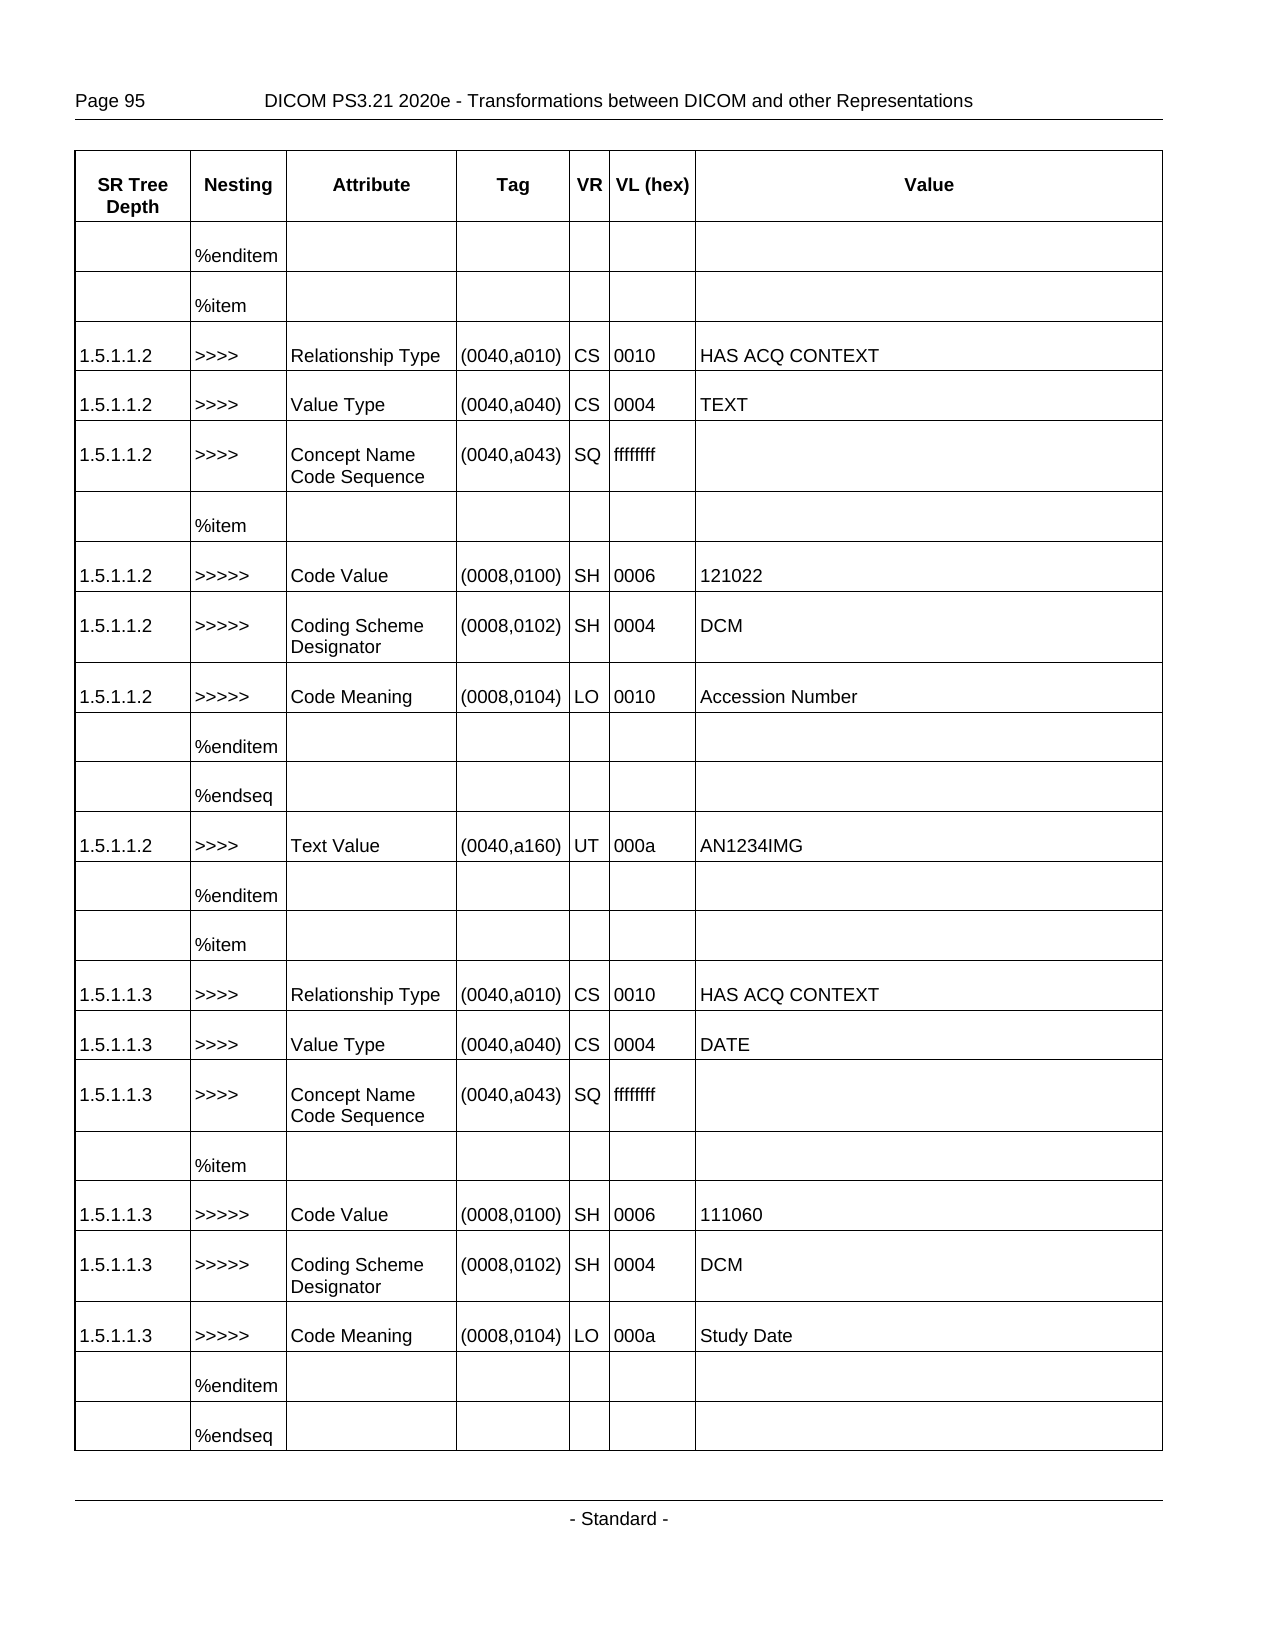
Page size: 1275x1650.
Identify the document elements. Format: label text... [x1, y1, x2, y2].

table_cell 0006 [610, 542, 695, 591]
table_cell [76, 911, 190, 960]
table_cell 0006 [610, 1181, 695, 1230]
table_cell >>>>> [191, 542, 286, 591]
table_cell >>>> [191, 812, 286, 861]
table_cell Accession Number [696, 663, 1162, 712]
table_cell 111060 [696, 1181, 1162, 1230]
table_cell SH [570, 542, 609, 591]
table_cell [457, 862, 569, 910]
table_cell >>>>> [191, 592, 286, 662]
table_cell [610, 272, 695, 321]
table_cell 1.5.1.1.2 [76, 542, 190, 591]
table_cell >>>>> [191, 1302, 286, 1351]
table_cell (0008,0100) [457, 542, 569, 591]
table_cell [287, 762, 456, 811]
table_header VR [570, 151, 609, 221]
table_cell >>>> [191, 1060, 286, 1131]
table_cell LO [570, 663, 609, 712]
table_cell 1.5.1.1.2 [76, 663, 190, 712]
table_cell [610, 1402, 695, 1450]
table_cell Code Value [287, 542, 456, 591]
table_cell Code Value [287, 1181, 456, 1230]
table_cell [457, 1402, 569, 1450]
table_cell [570, 492, 609, 541]
table_cell >>>>> [191, 663, 286, 712]
table_cell [287, 862, 456, 910]
table_cell [696, 1402, 1162, 1450]
table_cell %enditem [191, 222, 286, 271]
table_cell >>>> [191, 1011, 286, 1059]
table_cell [76, 222, 190, 271]
table_cell CS [570, 1011, 609, 1059]
table_cell 0010 [610, 961, 695, 1010]
table_cell Coding Scheme Designator [287, 592, 456, 662]
table_cell TEXT [696, 371, 1162, 420]
table_cell [287, 272, 456, 321]
table_cell [570, 911, 609, 960]
table_cell CS [570, 961, 609, 1010]
table_cell Relationship Type [287, 322, 456, 370]
table_cell [76, 762, 190, 811]
table_cell %enditem [191, 713, 286, 761]
table_cell [287, 222, 456, 271]
table_cell SH [570, 592, 609, 662]
table_cell 1.5.1.1.3 [76, 961, 190, 1010]
table_cell 000a [610, 1302, 695, 1351]
table_cell [696, 762, 1162, 811]
table_cell %endseq [191, 762, 286, 811]
table_cell [696, 862, 1162, 910]
table_cell (0008,0104) [457, 663, 569, 712]
table_cell 0004 [610, 592, 695, 662]
table_cell %enditem [191, 862, 286, 910]
table_cell LO [570, 1302, 609, 1351]
table_cell (0040,a040) [457, 1011, 569, 1059]
table_cell 1.5.1.1.3 [76, 1060, 190, 1131]
table_cell (0008,0104) [457, 1302, 569, 1351]
table_cell [457, 222, 569, 271]
table_cell [287, 911, 456, 960]
table_cell [610, 762, 695, 811]
table_cell >>>> [191, 421, 286, 491]
table_cell [457, 762, 569, 811]
table_cell 121022 [696, 542, 1162, 591]
table_cell %enditem [191, 1352, 286, 1401]
table_cell >>>> [191, 371, 286, 420]
table_cell [76, 1132, 190, 1180]
table_cell 1.5.1.1.2 [76, 421, 190, 491]
table_cell %item [191, 911, 286, 960]
table_cell [76, 492, 190, 541]
table_cell >>>> [191, 961, 286, 1010]
table_cell Code Meaning [287, 663, 456, 712]
table_cell (0040,a040) [457, 371, 569, 420]
table_cell (0040,a043) [457, 421, 569, 491]
table_cell 0010 [610, 663, 695, 712]
table_cell DCM [696, 1231, 1162, 1301]
table_cell (0040,a160) [457, 812, 569, 861]
table_cell Value Type [287, 371, 456, 420]
table_cell SQ [570, 1060, 609, 1131]
table_cell HAS ACQ CONTEXT [696, 961, 1162, 1010]
table_cell DCM [696, 592, 1162, 662]
table_cell 0004 [610, 371, 695, 420]
table_cell 1.5.1.1.2 [76, 371, 190, 420]
table_cell %item [191, 1132, 286, 1180]
table_cell CS [570, 322, 609, 370]
table_cell (0008,0102) [457, 1231, 569, 1301]
table_header Attribute [287, 151, 456, 221]
table_cell [287, 1402, 456, 1450]
table_cell 000a [610, 812, 695, 861]
table_cell [696, 492, 1162, 541]
table_header Nesting [191, 151, 286, 221]
table_cell %item [191, 272, 286, 321]
table_cell ffffffff [610, 421, 695, 491]
table_cell Study Date [696, 1302, 1162, 1351]
table_cell 1.5.1.1.3 [76, 1181, 190, 1230]
table_cell UT [570, 812, 609, 861]
table_cell 0004 [610, 1011, 695, 1059]
table_cell [696, 421, 1162, 491]
table_cell [696, 272, 1162, 321]
table_cell [457, 272, 569, 321]
table_cell Code Meaning [287, 1302, 456, 1351]
table_cell [570, 1352, 609, 1401]
table_cell 0010 [610, 322, 695, 370]
table_header SR Tree Depth [76, 151, 190, 221]
table_cell [457, 1352, 569, 1401]
table_cell [287, 713, 456, 761]
table_cell [610, 862, 695, 910]
table_cell [696, 713, 1162, 761]
table_cell >>>> [191, 322, 286, 370]
table_cell Value Type [287, 1011, 456, 1059]
table_cell 0004 [610, 1231, 695, 1301]
table_cell [76, 1352, 190, 1401]
table_cell [570, 762, 609, 811]
table_cell 1.5.1.1.3 [76, 1011, 190, 1059]
table_cell (0008,0100) [457, 1181, 569, 1230]
table_cell [610, 1132, 695, 1180]
table_cell DATE [696, 1011, 1162, 1059]
table_cell [457, 492, 569, 541]
table_cell [76, 1402, 190, 1450]
table_cell SH [570, 1231, 609, 1301]
table_cell [610, 911, 695, 960]
table_cell (0040,a010) [457, 322, 569, 370]
table_cell [610, 713, 695, 761]
table_cell [457, 911, 569, 960]
table_cell [570, 1132, 609, 1180]
table_cell SH [570, 1181, 609, 1230]
table_cell AN1234IMG [696, 812, 1162, 861]
table_cell [287, 492, 456, 541]
table_cell [610, 1352, 695, 1401]
table_cell 1.5.1.1.2 [76, 812, 190, 861]
table_cell [570, 222, 609, 271]
table_cell 1.5.1.1.3 [76, 1231, 190, 1301]
table_cell [76, 272, 190, 321]
table_cell >>>>> [191, 1231, 286, 1301]
table_cell 1.5.1.1.2 [76, 592, 190, 662]
table_cell 1.5.1.1.3 [76, 1302, 190, 1351]
table_cell Concept Name Code Sequence [287, 421, 456, 491]
table_cell Concept Name Code Sequence [287, 1060, 456, 1131]
table_cell [696, 911, 1162, 960]
table_cell [610, 222, 695, 271]
table_cell Relationship Type [287, 961, 456, 1010]
table_cell >>>>> [191, 1181, 286, 1230]
table_cell (0040,a043) [457, 1060, 569, 1131]
table_cell CS [570, 371, 609, 420]
table_cell [570, 1402, 609, 1450]
table_cell ffffffff [610, 1060, 695, 1131]
table_cell 1.5.1.1.2 [76, 322, 190, 370]
table_header VL (hex) [610, 151, 695, 221]
table_cell [287, 1132, 456, 1180]
table_cell [696, 1352, 1162, 1401]
table_cell [76, 713, 190, 761]
table_cell [610, 492, 695, 541]
table_cell [457, 1132, 569, 1180]
table_cell %endseq [191, 1402, 286, 1450]
table_cell [570, 713, 609, 761]
table_cell [76, 862, 190, 910]
table_cell (0040,a010) [457, 961, 569, 1010]
table_cell Coding Scheme Designator [287, 1231, 456, 1301]
table_cell [287, 1352, 456, 1401]
table_cell HAS ACQ CONTEXT [696, 322, 1162, 370]
table_header Tag [457, 151, 569, 221]
table_header Value [696, 151, 1162, 221]
table_cell SQ [570, 421, 609, 491]
table_cell [457, 713, 569, 761]
table_cell [570, 862, 609, 910]
table_cell [570, 272, 609, 321]
table_cell %item [191, 492, 286, 541]
table_cell [696, 1060, 1162, 1131]
table_cell Text Value [287, 812, 456, 861]
table_cell [696, 222, 1162, 271]
table_cell [696, 1132, 1162, 1180]
table_cell (0008,0102) [457, 592, 569, 662]
